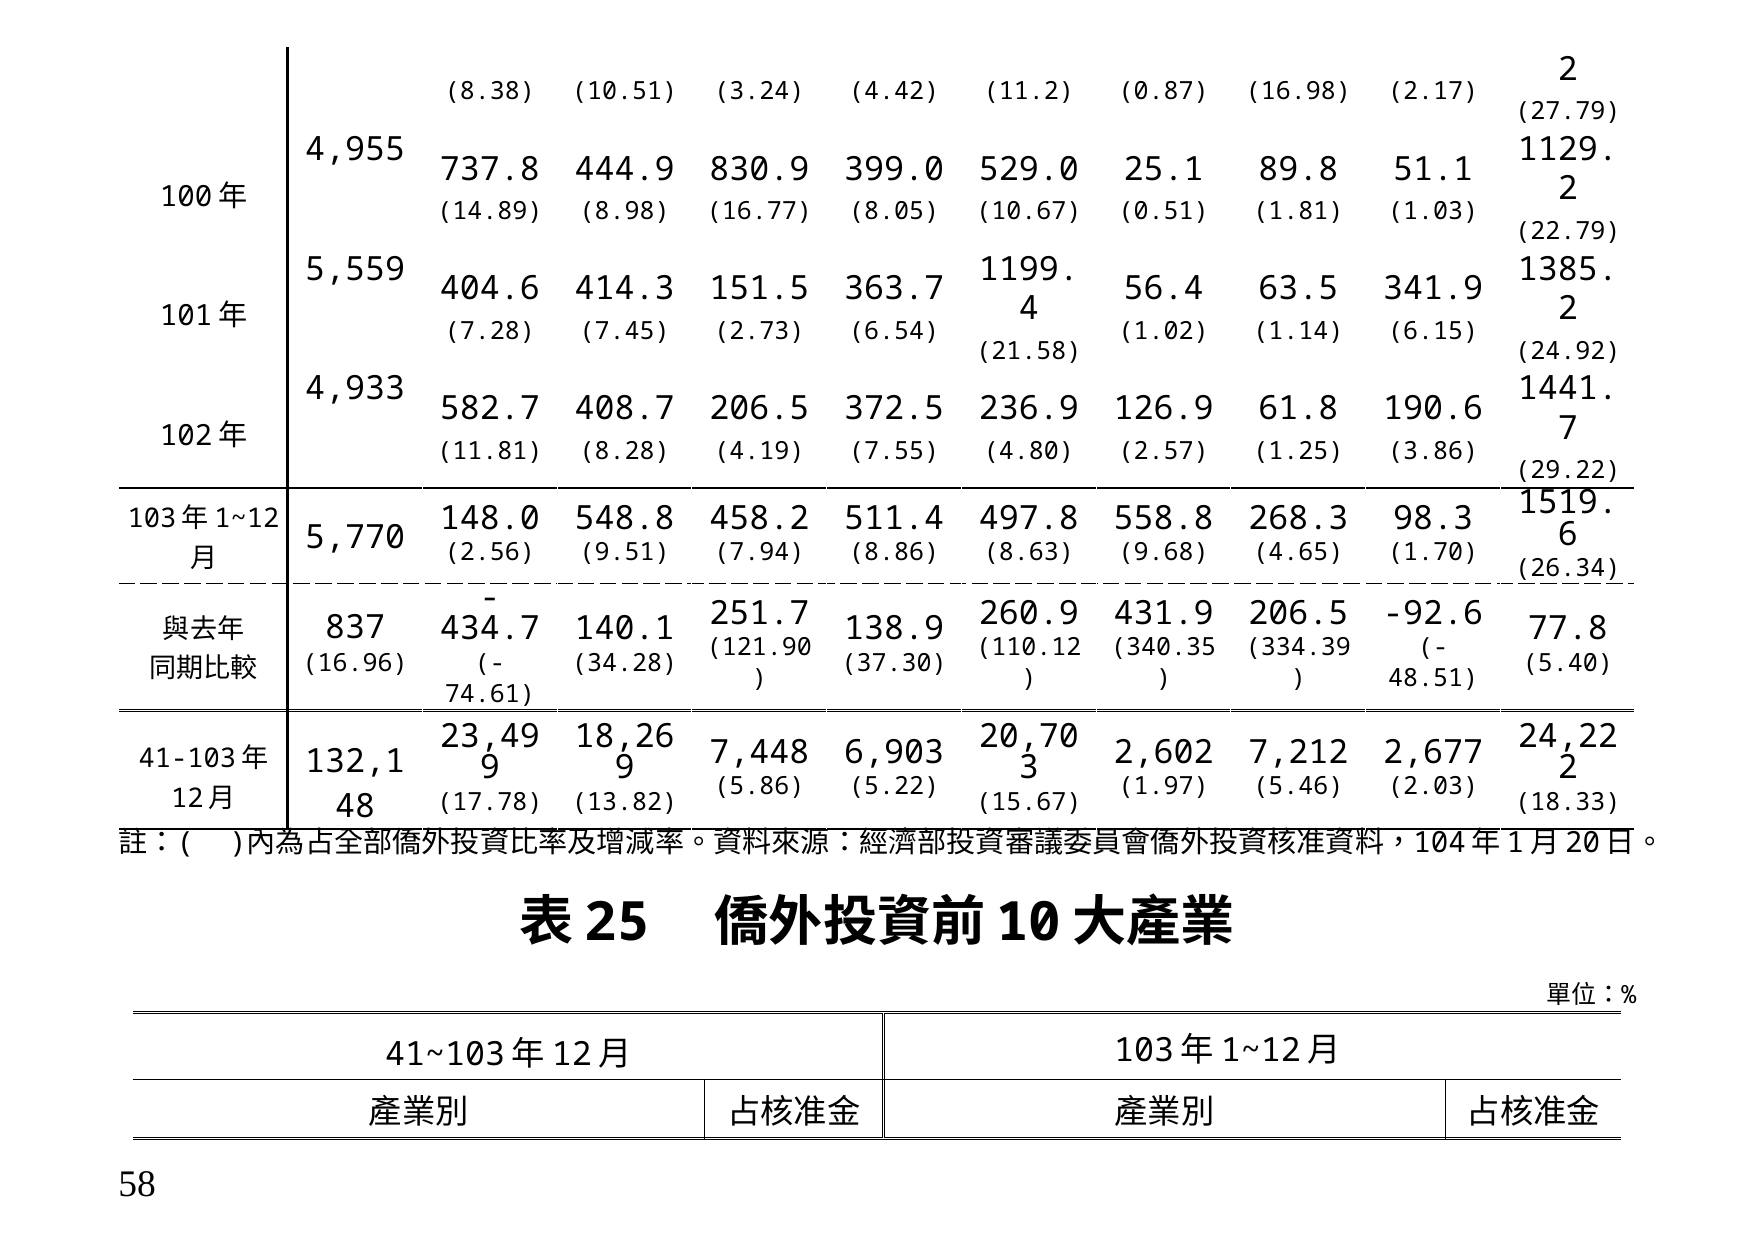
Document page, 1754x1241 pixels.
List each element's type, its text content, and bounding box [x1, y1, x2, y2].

table_cell 2 (27.79) [1501, 48, 1634, 127]
table_cell 190.6 (3.86) [1366, 368, 1500, 487]
table_cell 138.9 (37.30) [827, 583, 961, 708]
table_cell [289, 48, 422, 127]
table_cell 363.7 (6.54) [827, 248, 961, 367]
table_cell (2.17) [1366, 48, 1500, 127]
table_cell 260.9 (110.12) [962, 583, 1096, 708]
table_cell 18,269 (13.82) [558, 712, 691, 827]
table_cell 63.5 (1.14) [1231, 248, 1365, 367]
table_cell 25.1 (0.51) [1097, 129, 1230, 247]
table_cell 268.3 (4.65) [1231, 489, 1365, 582]
table_header 103年1~12月 [885, 1014, 1621, 1079]
table_cell 529.0 (10.67) [962, 129, 1096, 247]
table_cell 414.3 (7.45) [558, 248, 691, 367]
table_cell 737.8 (14.89) [423, 129, 557, 247]
table_cell 23,499 (17.78) [423, 712, 557, 827]
table_cell 6,903 (5.22) [827, 712, 961, 827]
table_cell 41-103年 12月 [119, 712, 286, 827]
table_cell 126.9 (2.57) [1097, 368, 1230, 487]
table_cell (16.98) [1231, 48, 1365, 127]
table_cell 1129.2 (22.79) [1501, 129, 1634, 247]
table_cell 89.8 (1.81) [1231, 129, 1365, 247]
table_cell 24,222 (18.33) [1501, 712, 1634, 827]
table_cell 431.9 (340.35) [1097, 583, 1230, 708]
table_cell 2,677 (2.03) [1366, 712, 1500, 827]
table_cell 341.9 (6.15) [1366, 248, 1500, 367]
table_cell 582.7 (11.81) [423, 368, 557, 487]
table_cell 148.0 (2.56) [423, 489, 557, 582]
table_cell 103年1~12月 [119, 489, 286, 582]
table_cell 產業別 [885, 1080, 1445, 1137]
table_cell 558.8 (9.68) [1097, 489, 1230, 582]
table_cell 2,602 (1.97) [1097, 712, 1230, 827]
table_cell 830.9 (16.77) [692, 129, 826, 247]
text 單位：% [151, 975, 1636, 1011]
table_cell (11.2) [962, 48, 1096, 127]
table_cell 548.8 (9.51) [558, 489, 691, 582]
table_cell 404.6 (7.28) [423, 248, 557, 367]
table_cell 408.7 (8.28) [558, 368, 691, 487]
table_cell (3.24) [692, 48, 826, 127]
table_cell [119, 48, 286, 127]
table_cell 5,770 [289, 489, 422, 582]
table_cell 4,955 [289, 129, 422, 247]
table_cell 產業別 [133, 1080, 704, 1137]
table_cell 4,933 [289, 368, 422, 487]
table_cell 1199.4 (21.58) [962, 248, 1096, 367]
table_cell 20,703 (15.67) [962, 712, 1096, 827]
table_header 41~103年12月 [133, 1014, 882, 1079]
table_cell 5,559 [289, 248, 422, 367]
table_cell (10.51) [558, 48, 691, 127]
table_cell 1385.2 (24.92) [1501, 248, 1634, 367]
table_cell 61.8 (1.25) [1231, 368, 1365, 487]
table_cell 102年 [119, 368, 286, 487]
table_cell 372.5 (7.55) [827, 368, 961, 487]
table_cell 1441.7 (29.22) [1501, 368, 1634, 487]
table_cell 206.5 (334.39) [1231, 583, 1365, 708]
table_cell 與去年 同期比較 [119, 583, 286, 708]
table_cell 占核准金 [705, 1080, 882, 1137]
table_cell 511.4 (8.86) [827, 489, 961, 582]
table_cell 399.0 (8.05) [827, 129, 961, 247]
table_cell 56.4 (1.02) [1097, 248, 1230, 367]
table_cell 51.1 (1.03) [1366, 129, 1500, 247]
table_cell (8.38) [423, 48, 557, 127]
table_cell -434.7 (-74.61) [423, 583, 557, 708]
table_cell 1519.6 (26.34) [1501, 489, 1634, 582]
table_cell 占核准金 [1446, 1080, 1621, 1137]
table_cell 7,448 (5.86) [692, 712, 826, 827]
table_cell 77.8 (5.40) [1501, 583, 1634, 708]
table_cell 458.2 (7.94) [692, 489, 826, 582]
table_cell 98.3 (1.70) [1366, 489, 1500, 582]
table_cell 7,212 (5.46) [1231, 712, 1365, 827]
table_cell 140.1 (34.28) [558, 583, 691, 708]
table_cell (4.42) [827, 48, 961, 127]
table_cell (0.87) [1097, 48, 1230, 127]
table_cell 132,148 [289, 712, 422, 827]
table_cell 206.5 (4.19) [692, 368, 826, 487]
table_cell -92.6 (-48.51) [1366, 583, 1500, 708]
table_cell 497.8 (8.63) [962, 489, 1096, 582]
table_cell 236.9 (4.80) [962, 368, 1096, 487]
subtitle 表25 僑外投資前10大產業 [118, 877, 1636, 956]
table_cell 101年 [119, 248, 286, 367]
table_cell 251.7 (121.90) [692, 583, 826, 708]
table_cell 151.5 (2.73) [692, 248, 826, 367]
table_cell 837 (16.96) [289, 583, 422, 708]
table_cell 100年 [119, 129, 286, 247]
text 註：( )內為占全部僑外投資比率及增減率。資料來源：經濟部投資審議委員會僑外投資核准資料，104年1月20日。 [118, 830, 1636, 859]
table_cell 444.9 (8.98) [558, 129, 691, 247]
